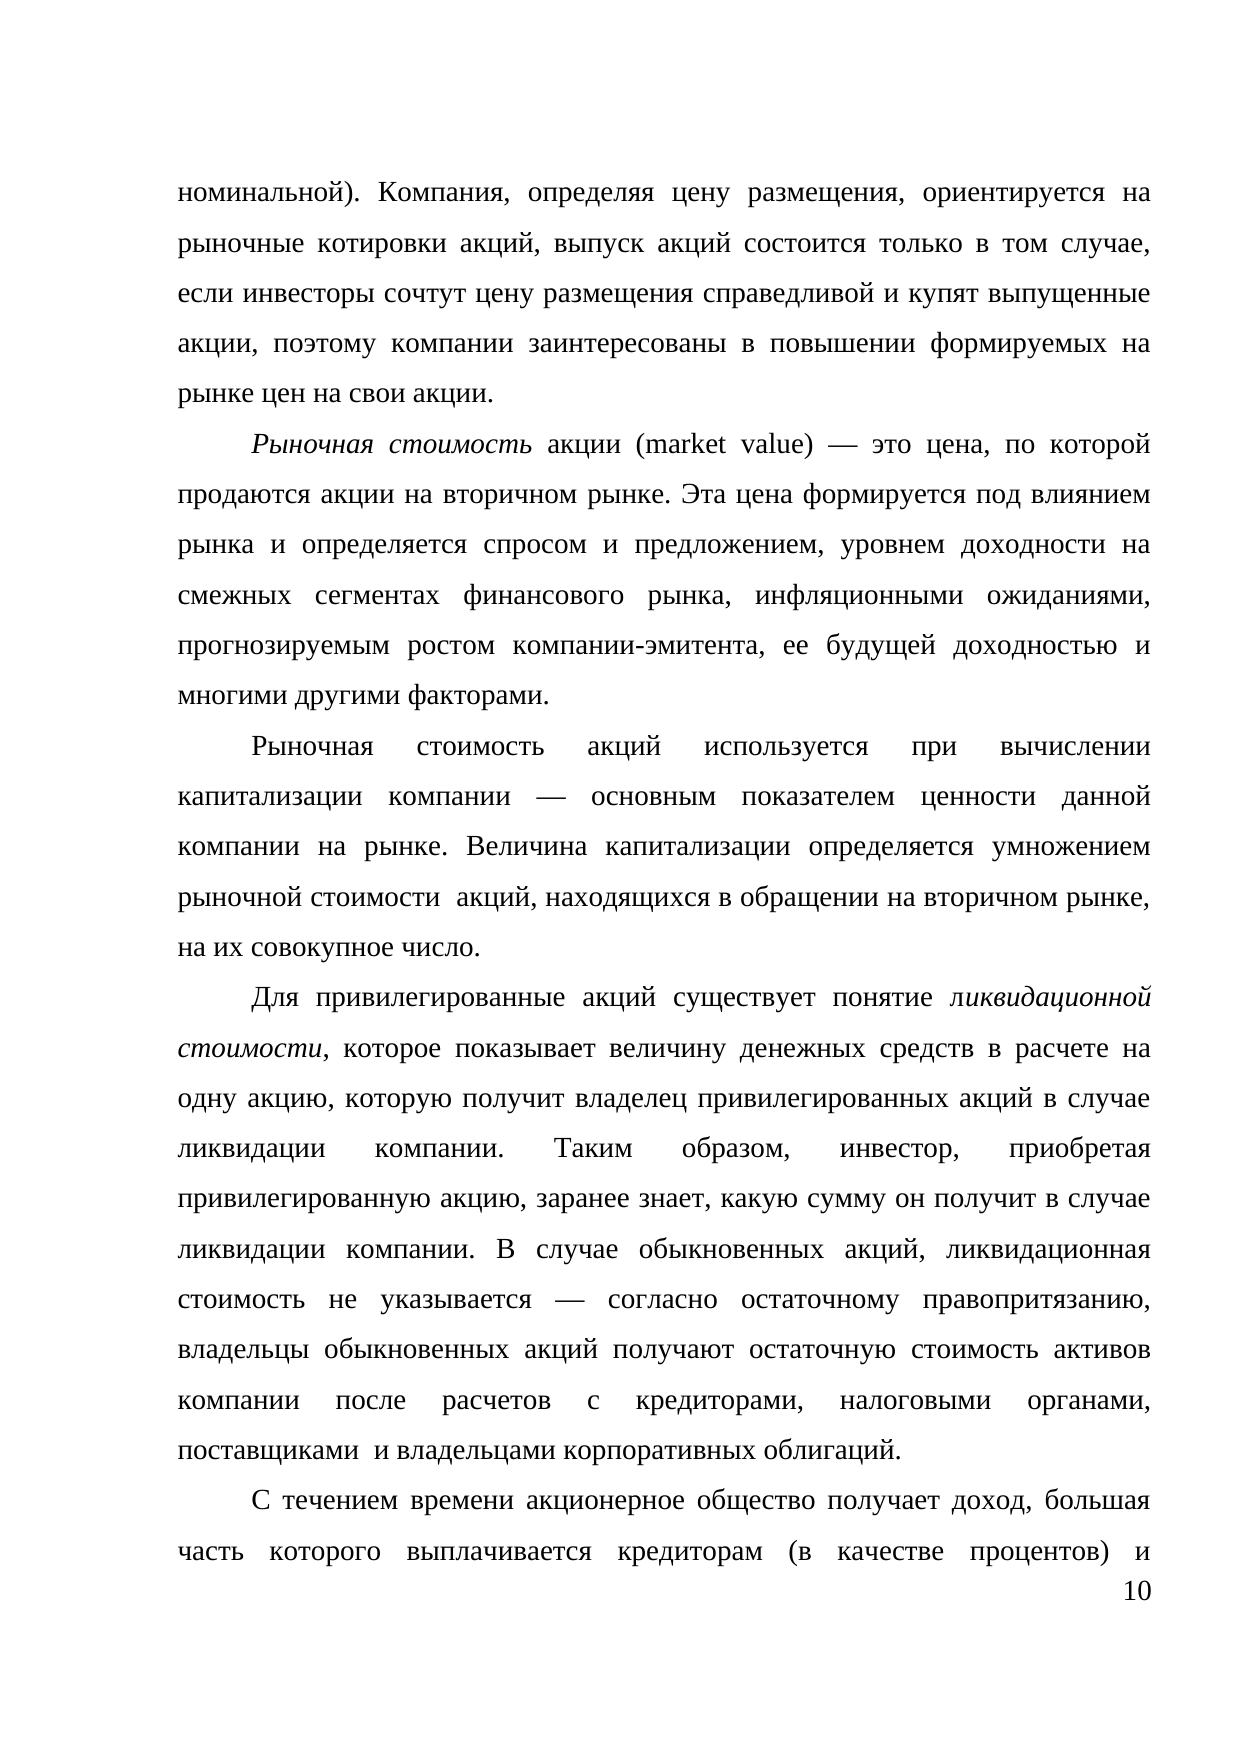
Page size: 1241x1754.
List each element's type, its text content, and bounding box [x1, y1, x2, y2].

text номинальной). Компания, определяя цену размещения, ориентируется на рыночные котировки акций, выпуск акций состоится только в том случае, если инвесторы сочтут цену размещения справедливой и купят выпущенные акции, поэтому компании заинтересованы в повышении формируемых на рынке цен на свои акции. [177, 174, 1152, 409]
text Рыночная стоимость акции (market value) — это цена, по которой продаются акции на вторичном рынке. Эта цена формируется под влиянием рынка и определяется спросом и предложением, уровнем доходности на смежных сегментах финансового рынка, инфляционными ожиданиями, прогнозируемым ростом компании-эмитента, ее будущей доходностью и многими другими факторами. [177, 426, 1152, 711]
text Для привилегированные акций существует понятие ликвидационной стоимости, которое показывает величину денежных средств в расчете на одну акцию, которую получит владелец привилегированных акций в случае ликвидации компании. Таким образом, инвестор, приобретая привилегированную акцию, заранее знает, какую сумму он получит в случае ликвидации компании. В случае обыкновенных акций, ликвидационная стоимость не указывается — согласно остаточному правопритязанию, владельцы обыкновенных акций получают остаточную стоимость активов компании после расчетов с кредиторами, налоговыми органами, поставщиками и владельцами корпоративных облигаций. [177, 979, 1152, 1466]
text Рыночная стоимость акций используется при вычислении капитализации компании — основным показателем ценности данной компании на рынке. Величина капитализации определяется умножением рыночной стоимости акций, находящихся в обращении на вторичном рынке, на их совокупное число. [177, 728, 1152, 963]
text С течением времени акционерное общество получает доход, большая часть которого выплачивается кредиторам (в качестве процентов) и [177, 1482, 1152, 1566]
